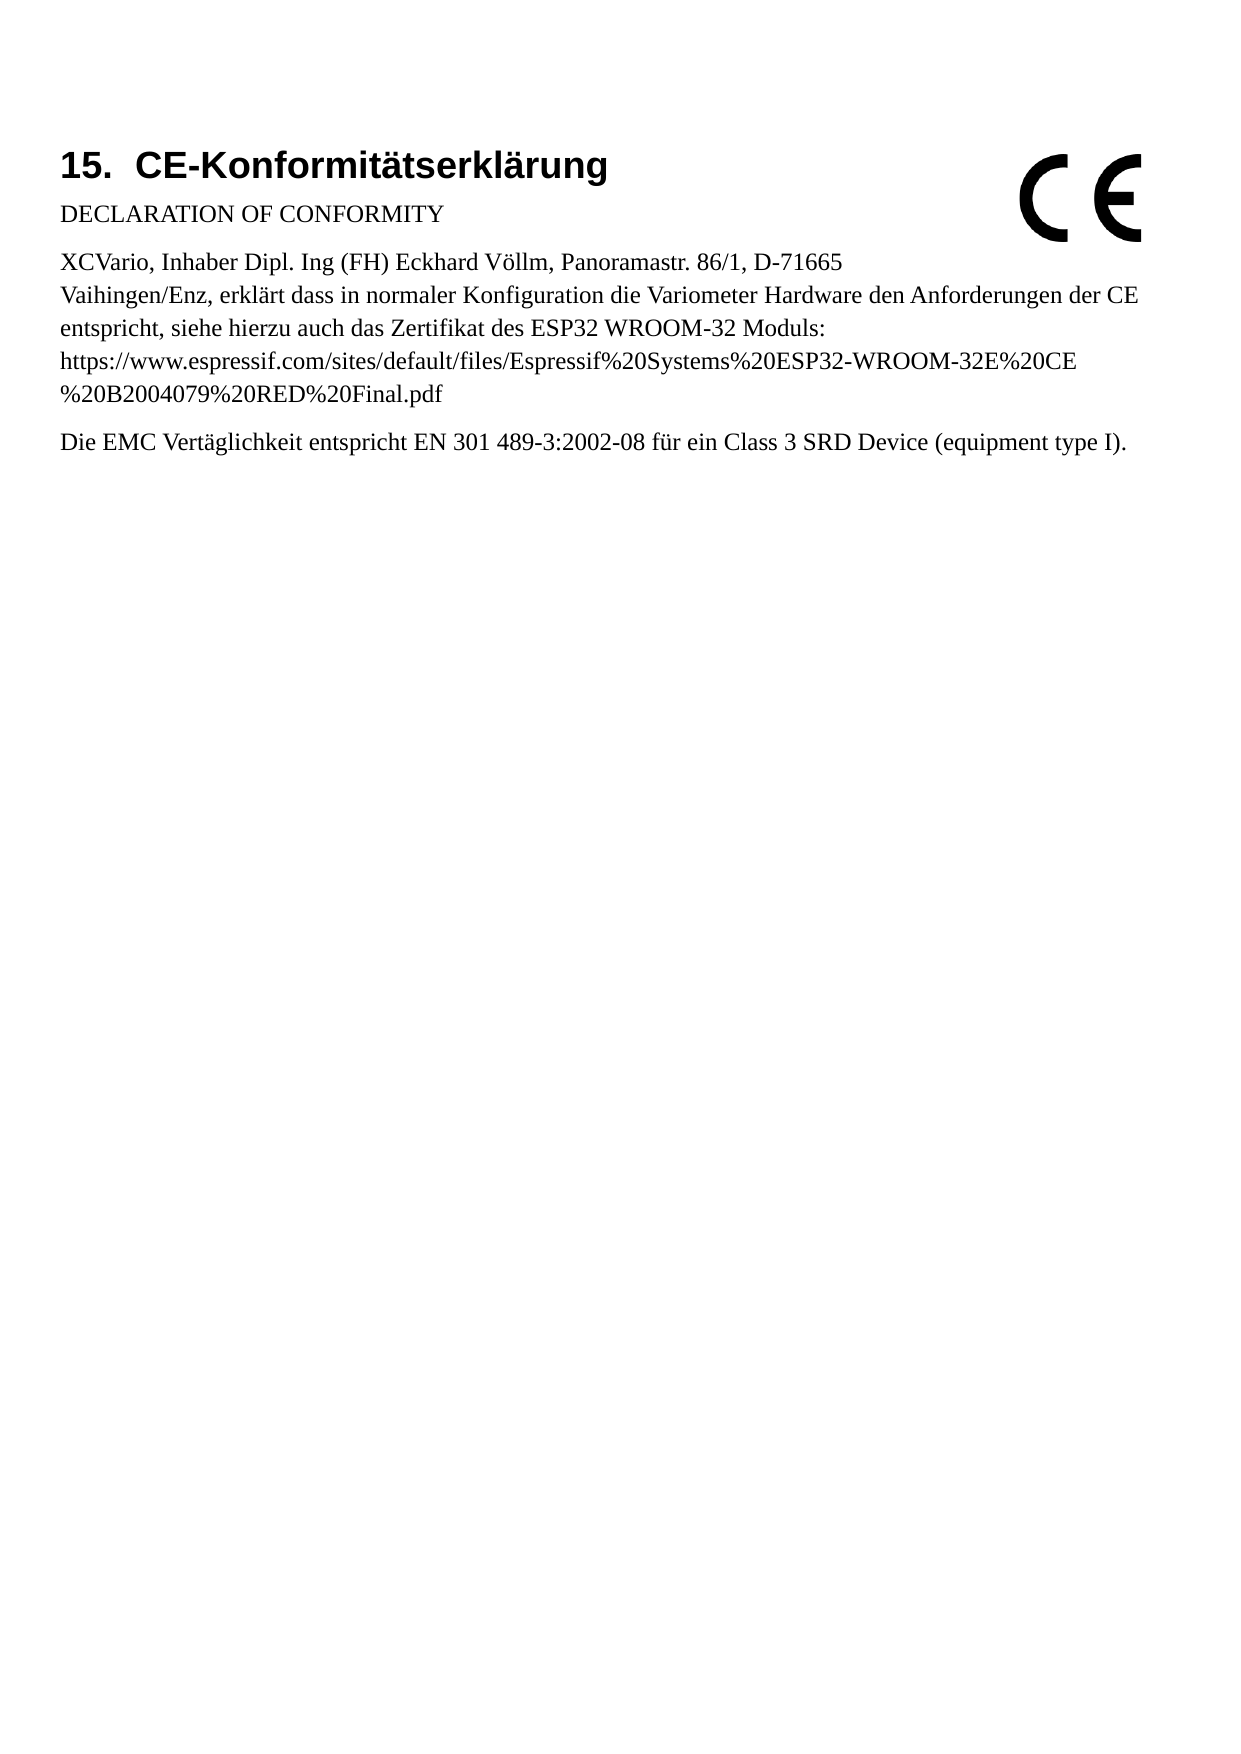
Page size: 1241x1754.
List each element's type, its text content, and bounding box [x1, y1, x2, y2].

subtitle CE-Konformitätserklärung [60, 143, 1207, 187]
text DECLARATION OF CONFORMITY [60, 199, 1019, 228]
picture [1019, 154, 1142, 242]
text Die EMC Vertäglichkeit entspricht EN 301 489-3:2002-08 für ein Class 3 SRD Device (equipment type I). [60, 427, 1207, 455]
text XCVario, Inhaber Dipl. Ing (FH) Eckhard Völlm, Panoramastr. 86/1, D-71665 Vaihingen/Enz, erklärt dass in normaler Konfiguration die Variometer Hardware den Anforderungen der CE entspricht, siehe hierzu auch das Zertifikat des ESP32 WROOM-32 Moduls: https://www.espressif.com/sites/default/files/Espressif%20Systems%20ESP32-WROOM-32E%20CE%20B2004079%20RED%20Final.pdf [60, 247, 1207, 408]
text [1142, 199, 1207, 228]
